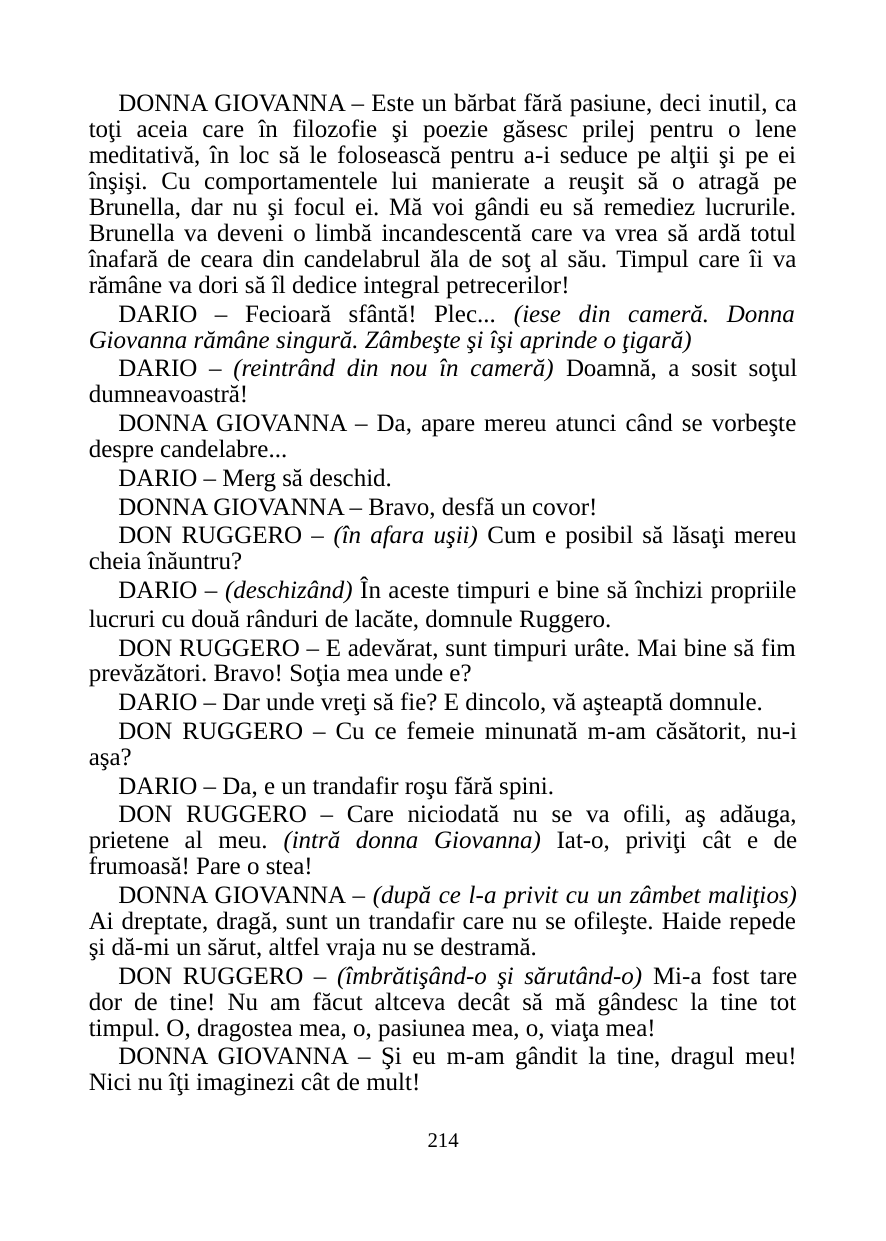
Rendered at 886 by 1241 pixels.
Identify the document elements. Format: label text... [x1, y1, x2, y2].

text DON RUGGERO – E adevărat, sunt timpuri urâte. Mai bine să fim prevăzători. Bravo! Soţia mea unde e? [88, 633, 797, 687]
text DONNA GIOVANNA – Da, apare mereu atunci când se vorbeşte despre candelabre... [88, 408, 797, 463]
text DONNA GIOVANNA – Şi eu m-am gândit la tine, dragul meu! Nici nu îţi imaginezi cât de mult! [88, 1041, 797, 1096]
text DONNA GIOVANNA – Bravo, desfă un covor! [88, 492, 797, 520]
text DARIO – Da, e un trandafir roşu fără spini. [88, 771, 797, 799]
text DARIO – Fecioară sfântă! Plec... (iese din cameră. Donna Giovanna rămâne singură. Zâmbeşte şi îşi aprinde o ţigară) [88, 299, 797, 353]
text DARIO – Dar unde vreţi să fie? E dincolo, vă aşteaptă domnule. [88, 687, 797, 716]
text DONNA GIOVANNA – Este un bărbat fără pasiune, deci inutil, ca toţi aceia care în filozofie şi poezie găsesc prilej pentru o lene meditativă, în loc să le folosească pentru a-i seduce pe alţii şi pe ei înşişi. Cu comportamentele lui manierate a reuşit să o atragă pe Brunella, dar nu şi focul ei. Mă voi gândi eu să remediez lucrurile. Brunella va deveni o limbă incandescentă care va vrea să ardă totul înafară de ceara din candelabrul ăla de soţ al său. Timpul care îi va rămâne va dori să îl dedice integral petrecerilor! [88, 88, 797, 299]
text DON RUGGERO – (îmbrătişând-o şi sărutând-o) Mi-a fost tare dor de tine! Nu am făcut altceva decât să mă gândesc la tine tot timpul. O, dragostea mea, o, pasiunea mea, o, viaţa mea! [88, 961, 797, 1041]
text DARIO – (deschizând) În aceste timpuri e bine să închizi propriile lucruri cu două rânduri de lacăte, domnule Ruggero. [88, 575, 797, 633]
text DON RUGGERO – (în afara uşii) Cum e posibil să lăsaţi mereu cheia înăuntru? [88, 520, 797, 575]
text DARIO – Merg să deschid. [88, 463, 797, 492]
text DON RUGGERO – Cu ce femeie minunată m-am căsătorit, nu-i aşa? [88, 716, 797, 771]
text DON RUGGERO – Care niciodată nu se va ofili, aş adăuga, prietene al meu. (intră donna Giovanna) Iat-o, priviţi cât e de frumoasă! Pare o stea! [88, 799, 797, 880]
text DONNA GIOVANNA – (după ce l-a privit cu un zâmbet maliţios) Ai dreptate, dragă, sunt un trandafir care nu se ofileşte. Haide repede şi dă-mi un sărut, altfel vraja nu se destramă. [88, 880, 797, 961]
text DARIO – (reintrând din nou în cameră) Doamnă, a sosit soţul dumneavoastră! [88, 353, 797, 408]
